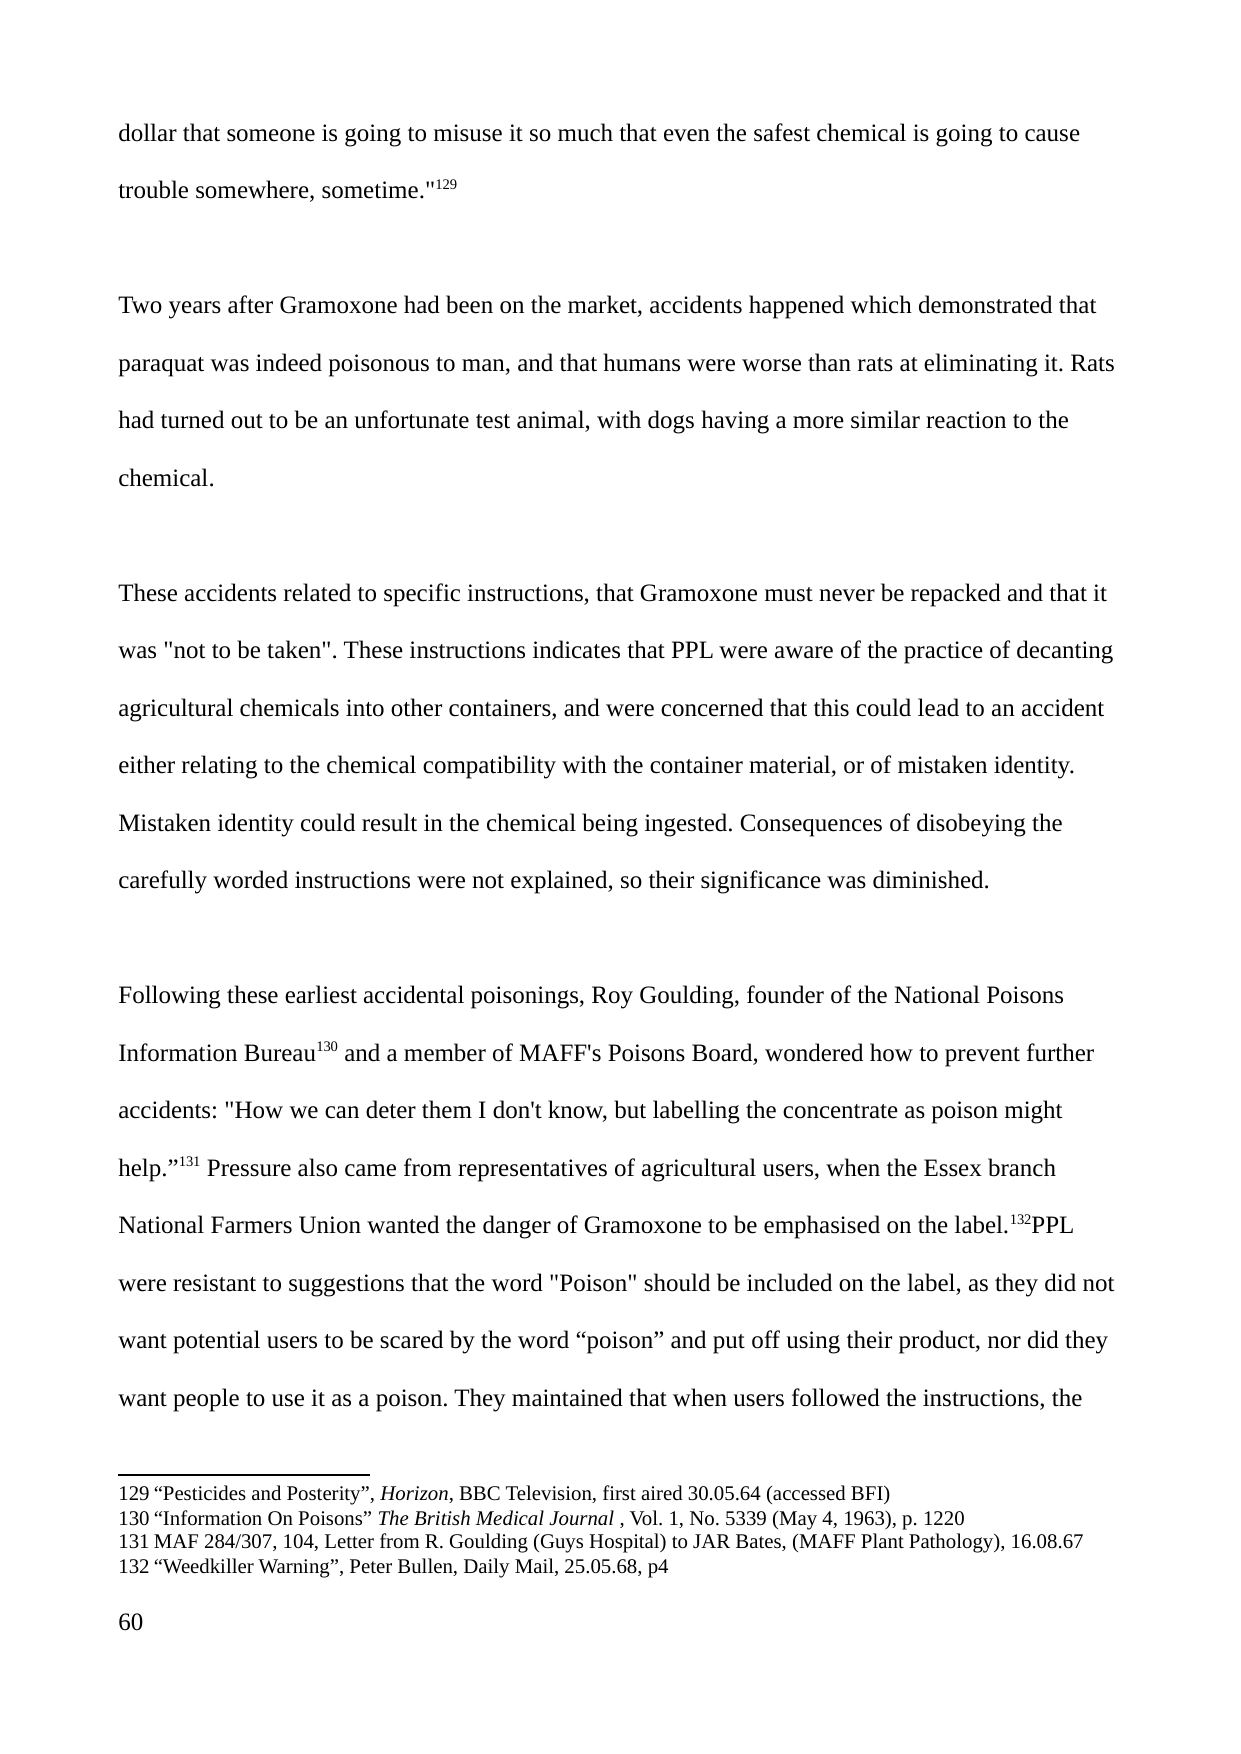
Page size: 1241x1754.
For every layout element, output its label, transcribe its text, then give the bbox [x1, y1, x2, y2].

text “Pesticides and Posterity”, Horizon, BBC Television, first aired 30.05.64 (accessed BFI) [118, 1481, 1122, 1505]
text dollar that someone is going to misuse it so much that even the safest chemical is going to cause trouble somewhere, sometime." [118, 118, 1122, 204]
text These accidents related to specific instructions, that Gramoxone must never be repacked and that it was "not to be taken". These instructions indicates that PPL were aware of the practice of decanting agricultural chemicals into other containers, and were concerned that this could lead to an accident either relating to the chemical compatibility with the container material, or of mistaken identity. Mistaken identity could result in the chemical being ingested. Consequences of disobeying the carefully worded instructions were not explained, so their significance was diminished. [118, 578, 1122, 894]
text Two years after Gramoxone had been on the market, accidents happened which demonstrated that paraquat was indeed poisonous to man, and that humans were worse than rats at eliminating it. Rats had turned out to be an unfortunate test animal, with dogs having a more similar reaction to the chemical. [118, 291, 1122, 492]
text “Weedkiller Warning”, Peter Bullen, Daily Mail, 25.05.68, p4 [118, 1553, 1122, 1578]
text “Information On Poisons” The British Medical Journal , Vol. 1, No. 5339 (May 4, 1963), p. 1220 [118, 1505, 1122, 1529]
text MAF 284/307, 104, Letter from R. Goulding (Guys Hospital) to JAR Bates, (MAFF Plant Pathology), 16.08.67 [118, 1529, 1122, 1553]
text Following these earliest accidental poisonings, Roy Goulding, founder of the National Poisons Information Bureau and a member of MAFF's Poisons Board, wondered how to prevent further accidents: "How we can deter them I don't know, but labelling the concentrate as poison might help.” Pressure also came from representatives of agricultural users, when the Essex branch National Farmers Union wanted the danger of Gramoxone to be emphasised on the label.PPL were resistant to suggestions that the word "Poison" should be included on the label, as they did not want potential users to be scared by the word “poison” and put off using their product, nor did they want people to use it as a poison. They maintained that when users followed the instructions, the [118, 981, 1122, 1412]
